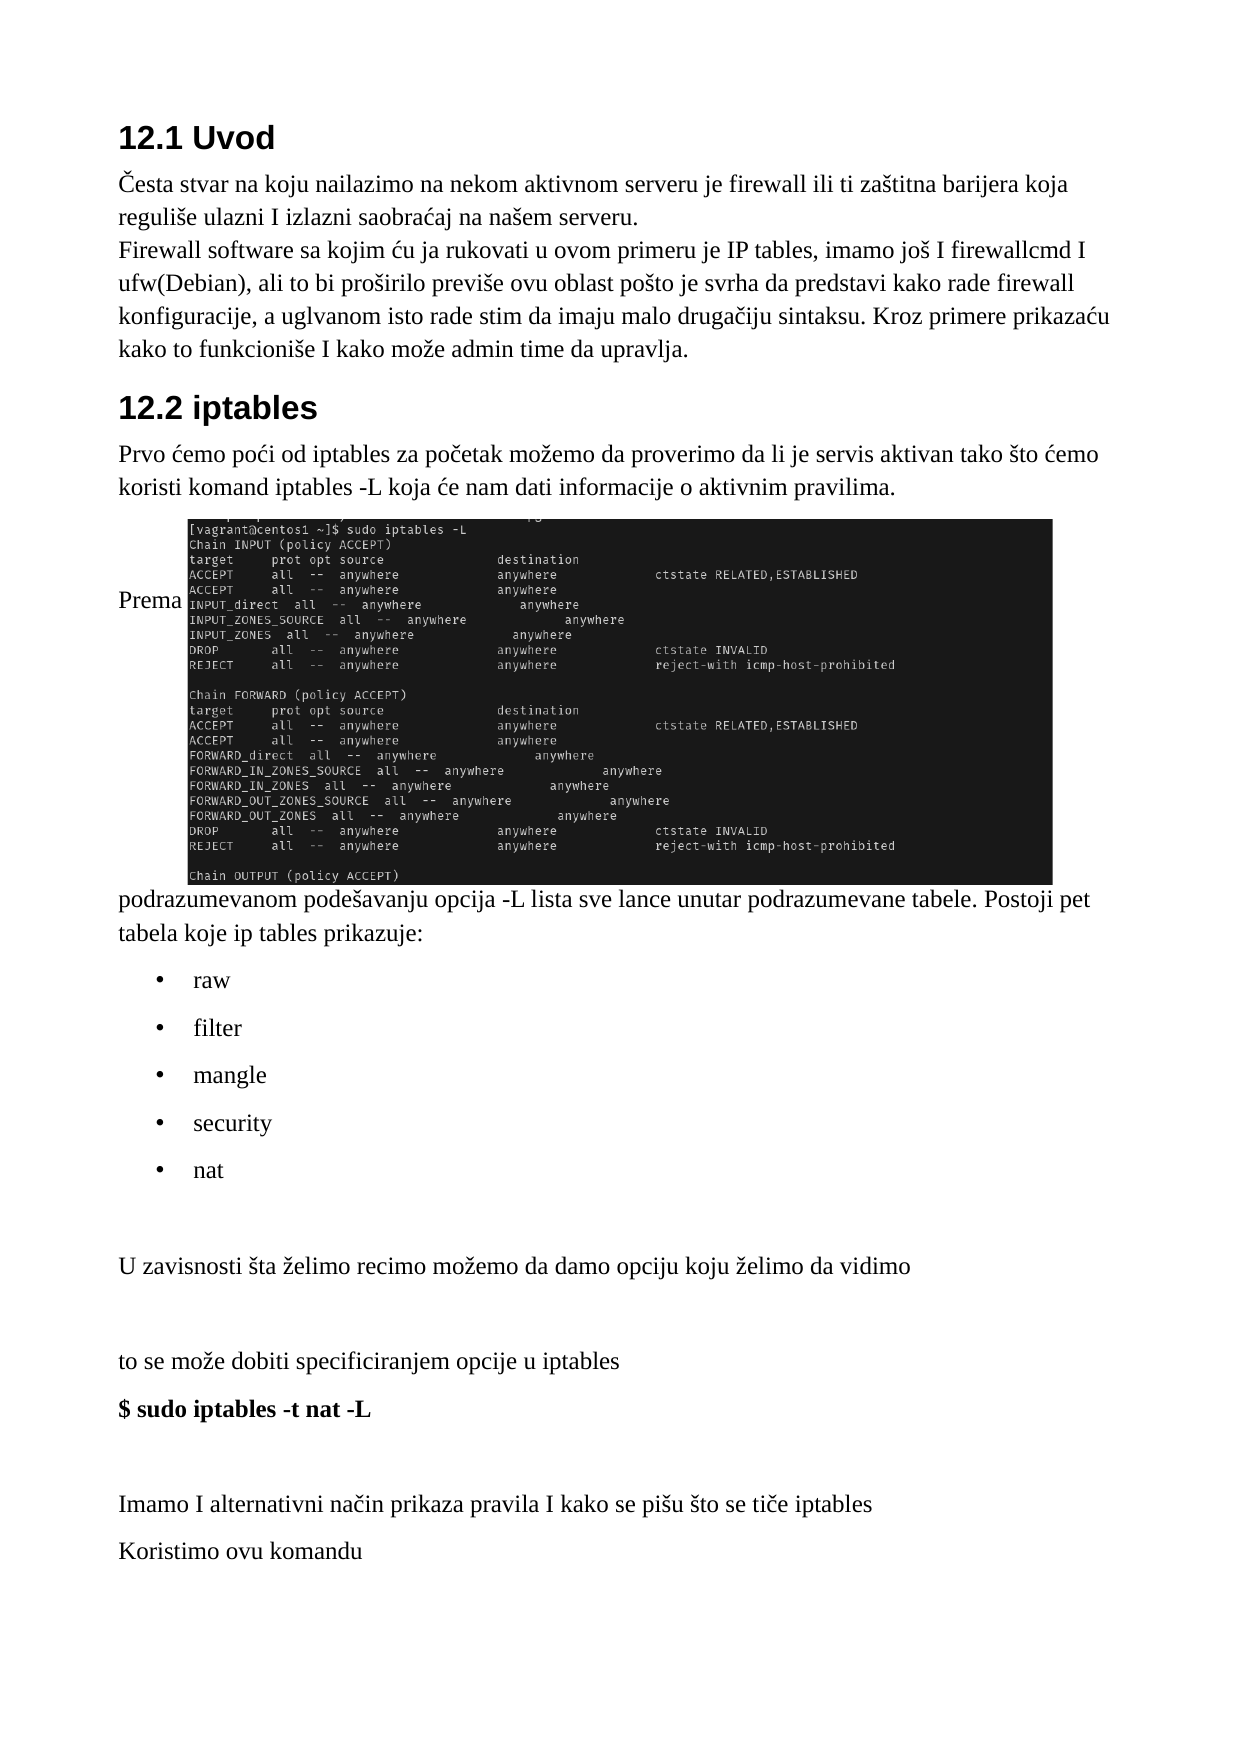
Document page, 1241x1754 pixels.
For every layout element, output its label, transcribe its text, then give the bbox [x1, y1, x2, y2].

subtitle 12.1 Uvod [118, 118, 1122, 157]
list nat [156, 1156, 1122, 1184]
text Česta stvar na koju nailazimo na nekom aktivnom serveru je firewall ili ti zaštitna barijera koja reguliše ulazni I izlazni saobraćaj na našem serveru. Firewall software sa kojim ću ja rukovati u ovom primeru je IP tables, imamo još I firewallcmd I ufw(Debian), ali to bi proširilo previše ovu oblast pošto je svrha da predstavi kako rade firewall konfiguracije, a uglvanom isto rade stim da imaju malo drugačiju sintaksu. Kroz primere prikazaću kako to funkcioniše I kako može admin time da upravlja. [118, 169, 1122, 363]
list security [156, 1108, 1122, 1137]
text Koristimo ovu komandu [118, 1536, 1122, 1565]
text Imamo I alternativni način prikaza pravila I kako se pišu što se tiče iptables [118, 1489, 1122, 1518]
text U zavisnosti šta želimo recimo možemo da damo opciju koju želimo da vidimo [118, 1251, 1122, 1279]
list filter [156, 1013, 1122, 1042]
subtitle 12.2 iptables [118, 388, 1122, 426]
list raw [156, 965, 1122, 994]
list mangle [156, 1060, 1122, 1089]
text Prvo ćemo poći od iptables za početak možemo da proverimo da li je servis aktivan tako što ćemo koristi komand iptables -L koja će nam dati informacije o aktivnim pravilima. [118, 439, 1122, 501]
text to se može dobiti specificiranjem opcije u iptables [118, 1346, 1122, 1375]
picture [187, 519, 1053, 885]
text Slika 101 – Prikaz pravila u iptables Prema podrazumevanom podešavanju opcija -L lista sve lance unutar podrazumevane tabele. Postoji pet tabela koje ip tables prikazuje: [118, 885, 1122, 946]
text $ sudo iptables -t nat -L [118, 1394, 1122, 1422]
